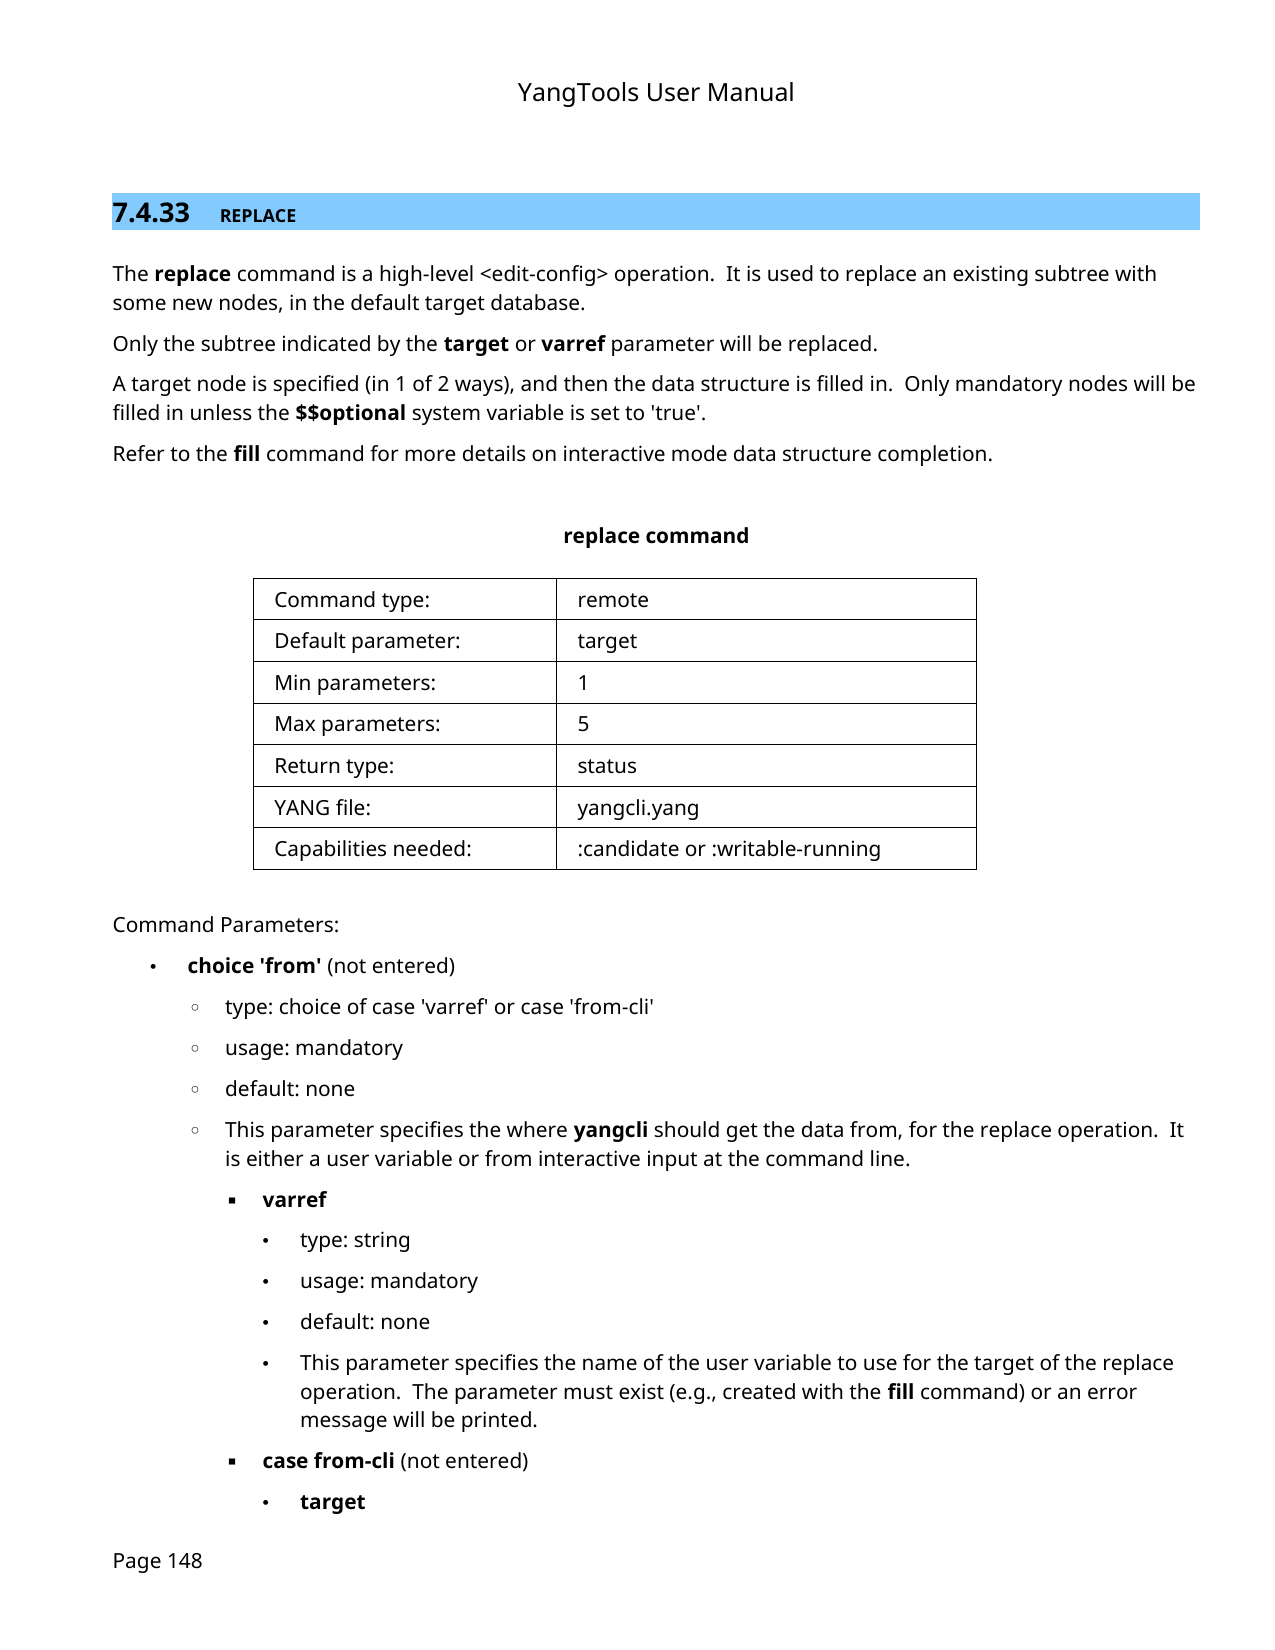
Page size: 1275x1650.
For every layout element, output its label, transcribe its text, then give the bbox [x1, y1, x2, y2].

table_cell Min parameters: [254, 662, 556, 702]
list case from-cli (not entered) [225, 1446, 1200, 1475]
list usage: mandatory [187, 1033, 1200, 1062]
table_cell 5 [557, 704, 976, 744]
table_header Command type: [254, 579, 556, 619]
list type: string [262, 1226, 1200, 1254]
table_cell 1 [557, 662, 976, 702]
table_cell YANG file: [254, 787, 556, 827]
list target [262, 1487, 1200, 1516]
list This parameter specifies the where yangcli should get the data from, for the replace operation. It is either a user variable or from interactive input at the command line. [187, 1115, 1200, 1172]
text Refer to the fill command for more details on interactive mode data structure completion. [112, 439, 1200, 467]
text Only the subtree indicated by the target or varref parameter will be replaced. [112, 329, 1200, 357]
text The replace command is a high-level <edit-config> operation. It is used to replace an existing subtree with some new nodes, in the default target database. [112, 259, 1200, 316]
table_cell status [557, 745, 976, 786]
text Command Parameters: [112, 911, 1200, 939]
list default: none [187, 1074, 1200, 1103]
list default: none [262, 1307, 1200, 1336]
list usage: mandatory [262, 1267, 1200, 1295]
table_header remote [557, 579, 976, 619]
list varref [225, 1185, 1200, 1213]
table_cell Return type: [254, 745, 556, 786]
table_cell target [557, 620, 976, 661]
table_cell Max parameters: [254, 704, 556, 744]
text A target node is specified (in 1 of 2 ways), and then the data structure is filled in. Only mandatory nodes will be filled in unless the $$optional system variable is set to 'true'. [112, 369, 1200, 426]
table_cell Default parameter: [254, 620, 556, 661]
table_cell :candidate or :writable-running [557, 828, 976, 869]
list type: choice of case 'varref' or case 'from-cli' [187, 992, 1200, 1021]
list choice 'from' (not entered) [150, 952, 1200, 980]
list This parameter specifies the name of the user variable to use for the target of the replace operation. The parameter must exist (e.g., created with the fill command) or an error message will be printed. [262, 1348, 1200, 1434]
table_cell Capabilities needed: [254, 828, 556, 869]
subtitle replace [112, 193, 1200, 230]
subtitle replace command [127, 521, 1185, 549]
table_cell yangcli.yang [557, 787, 976, 827]
